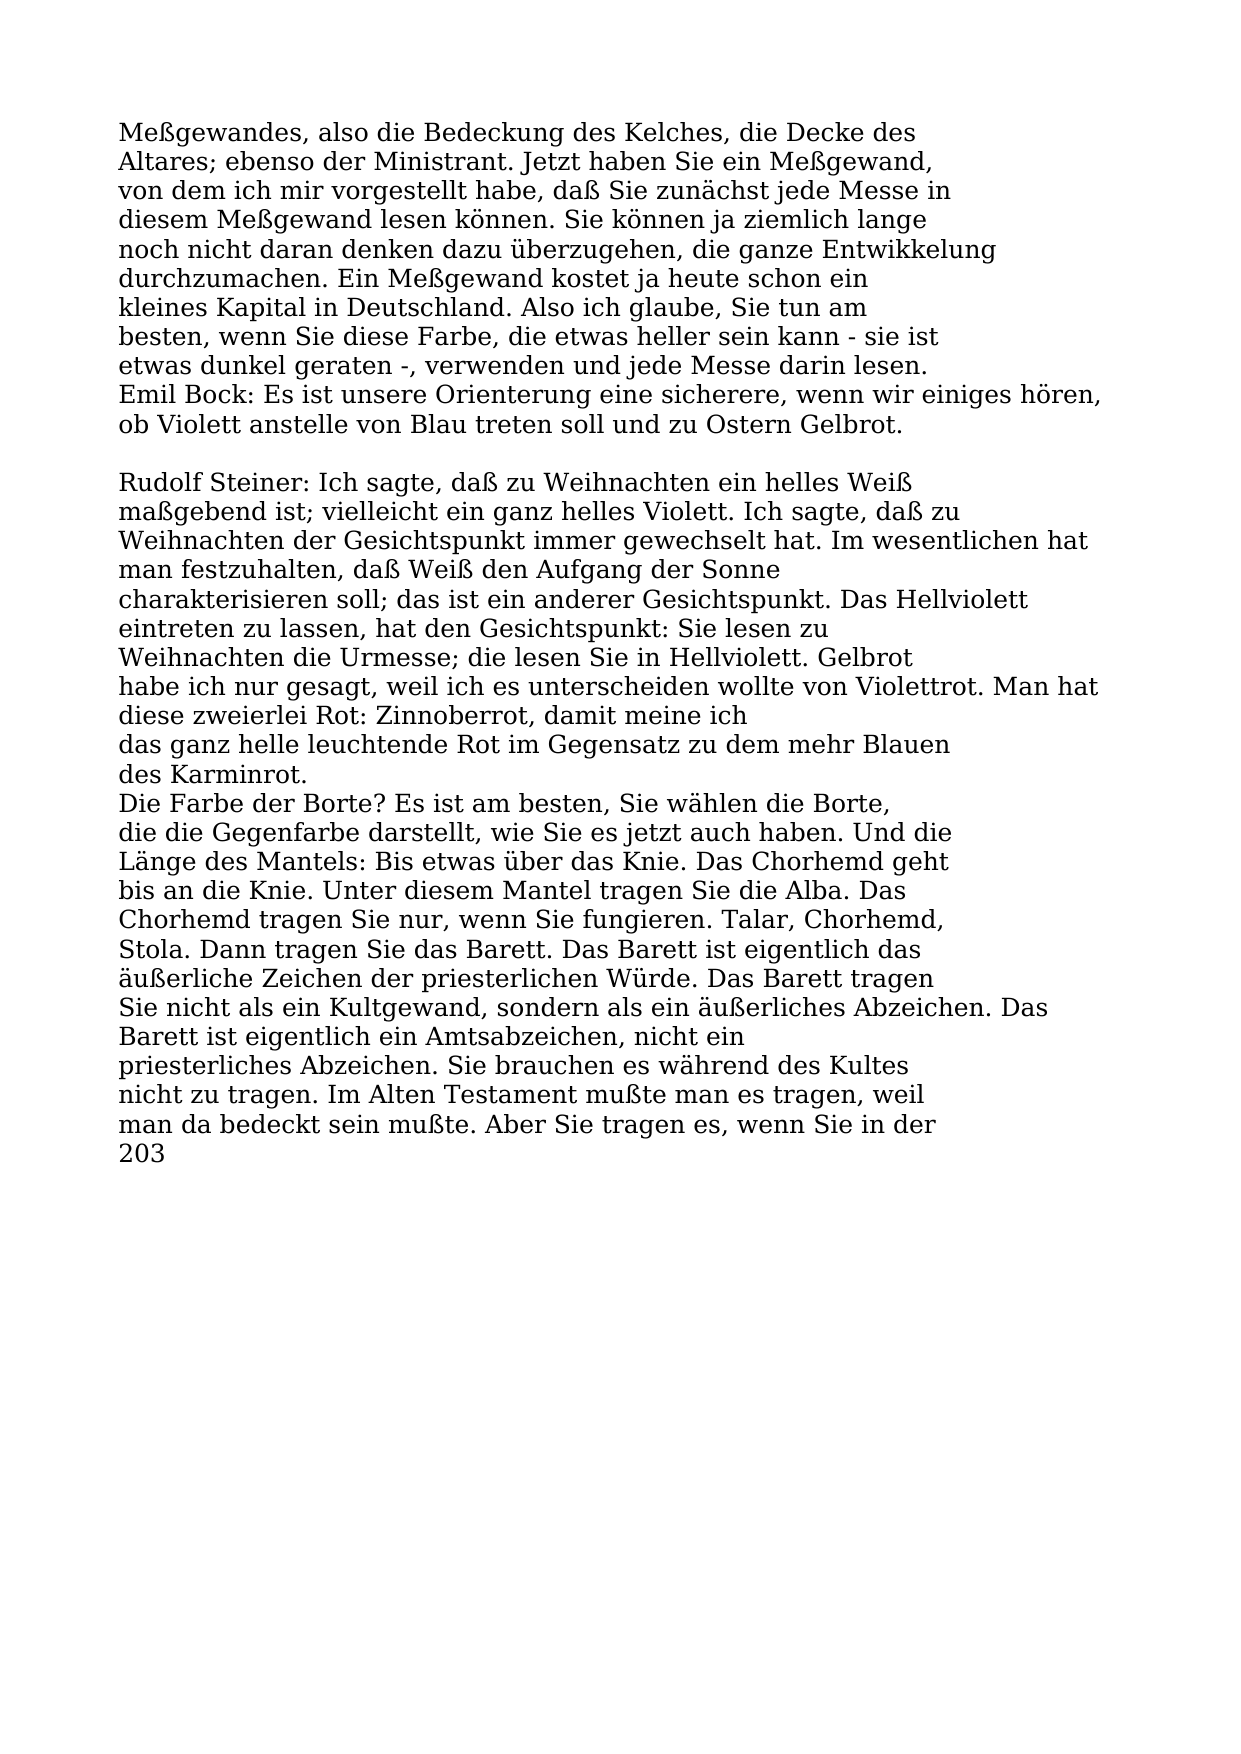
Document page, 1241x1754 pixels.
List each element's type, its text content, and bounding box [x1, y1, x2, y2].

text des Karminrot. [118, 760, 1122, 789]
text habe ich nur gesagt, weil ich es unterscheiden wollte von Violettrot. Man hat diese zweierlei Rot: Zinnoberrot, damit meine ich [118, 672, 1122, 731]
text Sie nicht als ein Kultgewand, sondern als ein äußerliches Abzeichen. Das Barett ist eigentlich ein Amtsabzeichen, nicht ein [118, 993, 1122, 1051]
text 203 [118, 1139, 1122, 1168]
text die die Gegenfarbe darstellt, wie Sie es jetzt auch haben. Und die [118, 818, 1122, 847]
text Meßgewandes, also die Bedeckung des Kelches, die Decke des [118, 118, 1122, 147]
text nicht zu tragen. Im Alten Testament mußte man es tragen, weil [118, 1081, 1122, 1110]
text das ganz helle leuchtende Rot im Gegensatz zu dem mehr Blauen [118, 731, 1122, 760]
text Altares; ebenso der Ministrant. Jetzt haben Sie ein Meßgewand, [118, 147, 1122, 176]
text man da bedeckt sein mußte. Aber Sie tragen es, wenn Sie in der [118, 1110, 1122, 1139]
text Chorhemd tragen Sie nur, wenn Sie fungieren. Talar, Chorhemd, [118, 906, 1122, 935]
text äußerliche Zeichen der priesterlichen Würde. Das Barett tragen [118, 964, 1122, 993]
text charakterisieren soll; das ist ein anderer Gesichtspunkt. Das Hellviolett eintreten zu lassen, hat den Gesichtspunkt: Sie lesen zu [118, 585, 1122, 643]
text besten, wenn Sie diese Farbe, die etwas heller sein kann - sie ist [118, 322, 1122, 351]
text Weihnachten die Urmesse; die lesen Sie in Hellviolett. Gelbrot [118, 643, 1122, 672]
text Rudolf Steiner: Ich sagte, daß zu Weihnachten ein helles Weiß [118, 468, 1122, 497]
text von dem ich mir vorgestellt habe, daß Sie zunächst jede Messe in [118, 176, 1122, 206]
text Stola. Dann tragen Sie das Barett. Das Barett ist eigentlich das [118, 935, 1122, 964]
text Länge des Mantels: Bis etwas über das Knie. Das Chorhemd geht [118, 847, 1122, 876]
text ob Violett anstelle von Blau treten soll und zu Ostern Gelbrot. [118, 410, 1122, 439]
text diesem Meßgewand lesen können. Sie können ja ziemlich lange [118, 206, 1122, 235]
text maßgebend ist; vielleicht ein ganz helles Violett. Ich sagte, daß zu [118, 497, 1122, 526]
text bis an die Knie. Unter diesem Mantel tragen Sie die Alba. Das [118, 876, 1122, 906]
text Die Farbe der Borte? Es ist am besten, Sie wählen die Borte, [118, 789, 1122, 818]
text etwas dunkel geraten -, verwenden und jede Messe darin lesen. [118, 351, 1122, 381]
text noch nicht daran denken dazu überzugehen, die ganze Entwikkelung durchzumachen. Ein Meßgewand kostet ja heute schon ein [118, 235, 1122, 293]
text Weihnachten der Gesichtspunkt immer gewechselt hat. Im wesentlichen hat man festzuhalten, daß Weiß den Aufgang der Sonne [118, 526, 1122, 585]
text Emil Bock: Es ist unsere Orienterung eine sicherere, wenn wir einiges hören, [118, 381, 1122, 410]
text kleines Kapital in Deutschland. Also ich glaube, Sie tun am [118, 293, 1122, 322]
text priesterliches Abzeichen. Sie brauchen es während des Kultes [118, 1051, 1122, 1081]
